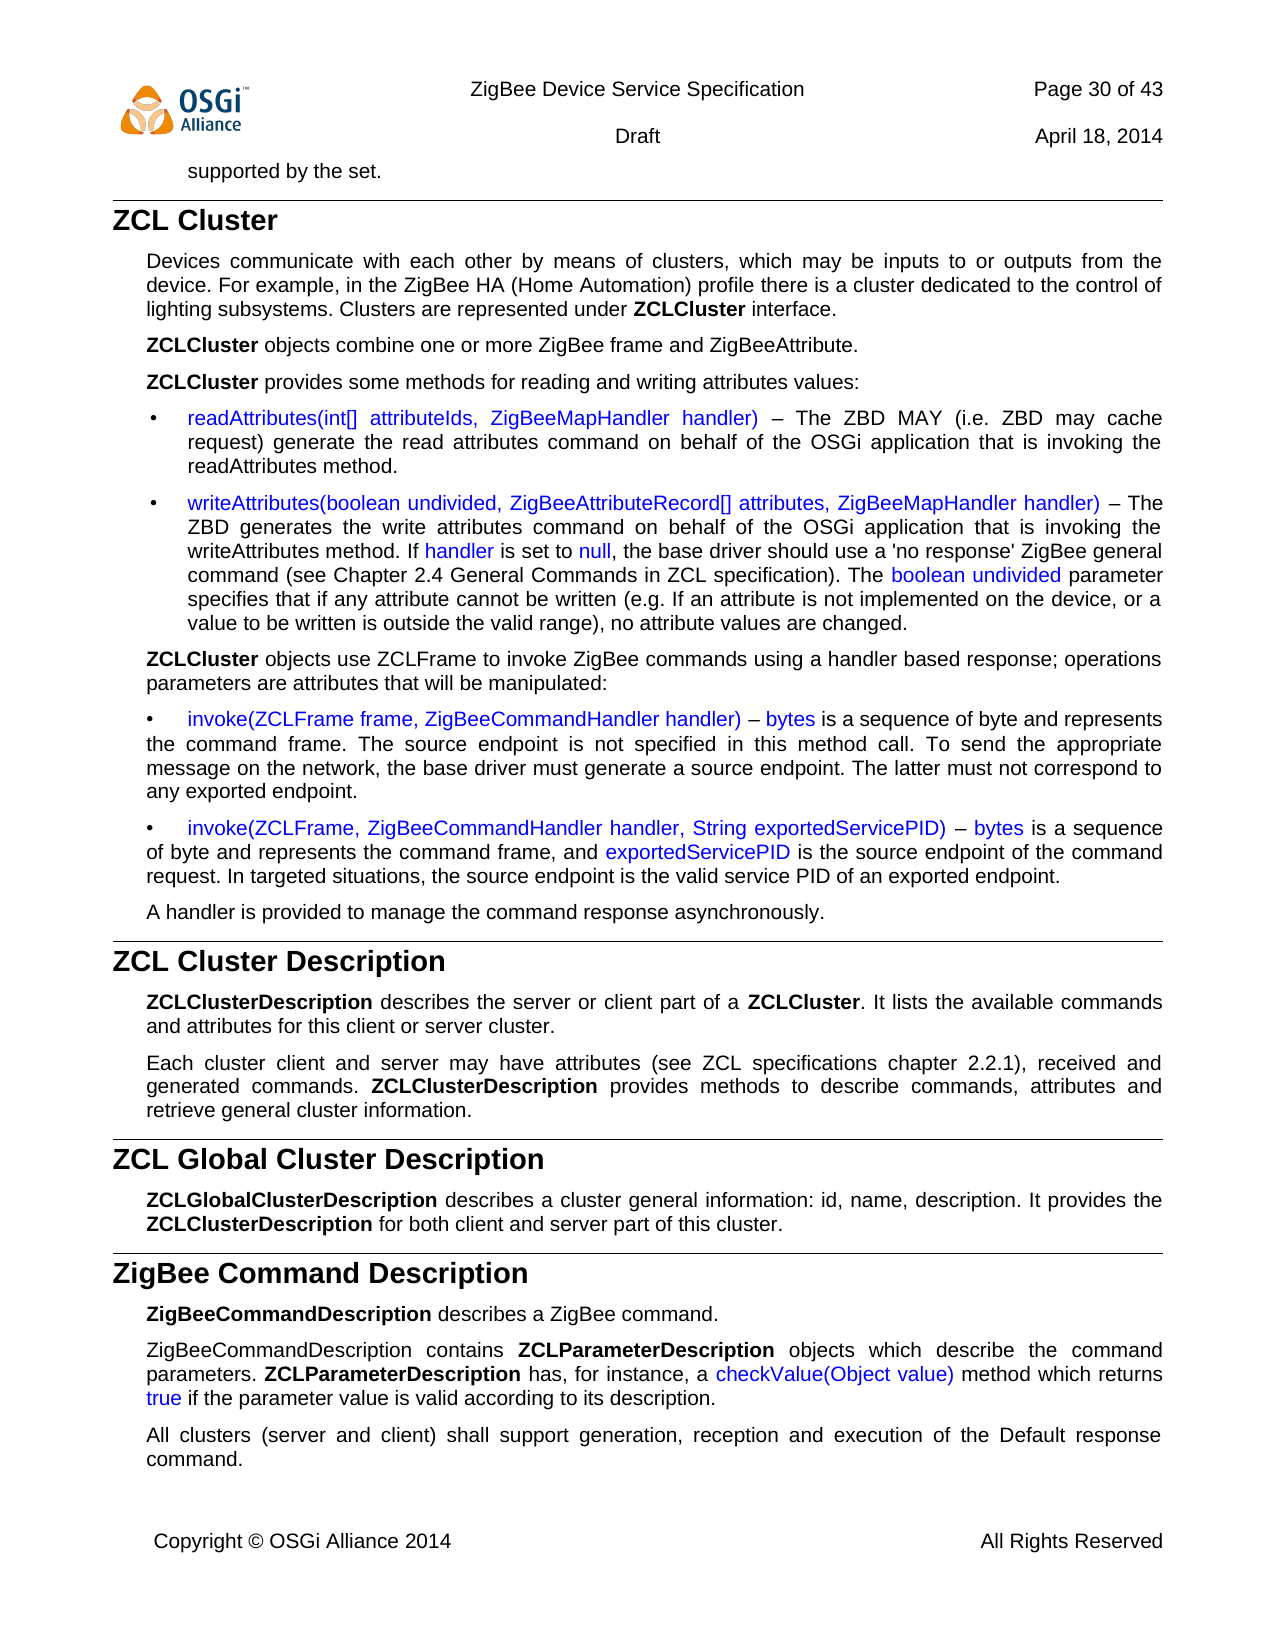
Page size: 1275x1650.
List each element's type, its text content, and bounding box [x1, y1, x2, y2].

subtitle ZCL Cluster [112, 201, 1163, 236]
text ZCLCluster provides some methods for reading and writing attributes values: [146, 369, 1163, 393]
list A handler is provided to manage the command response asynchronously. [146, 900, 1163, 924]
picture [113, 78, 257, 142]
list supported by the set. [150, 159, 1163, 183]
list writeAttributes(boolean undivided, ZigBeeAttributeRecord[] attributes, ZigBeeMapHandler handler) – The ZBD generates the write attributes command on behalf of the OSGi application that is invoking the writeAttributes method. If handler is set to null, the base driver should use a 'no response' ZigBee general command (see Chapter 2.4 General Commands in ZCL specification). The boolean undivided parameter specifies that if any attribute cannot be written (e.g. If an attribute is not implemented on the device, or a value to be written is outside the valid range), no attribute values are changed. [150, 491, 1163, 634]
text ZCLCluster objects use ZCLFrame to invoke ZigBee commands using a handler based response; operations parameters are attributes that will be manipulated: [146, 647, 1163, 695]
list invoke(ZCLFrame frame, ZigBeeCommandHandler handler) – bytes is a sequence of byte and represents the command frame. The source endpoint is not specified in this method call. To send the appropriate message on the network, the base driver must generate a source endpoint. The latter must not correspond to any exported endpoint. [146, 707, 1163, 803]
text ZCLGlobalClusterDescription describes a cluster general information: id, name, description. It provides the ZCLClusterDescription for both client and server part of this cluster. [146, 1188, 1163, 1236]
subtitle ZCL Cluster Description [112, 942, 1163, 977]
text ZCLClusterDescription describes the server or client part of a ZCLCluster. It lists the available commands and attributes for this client or server cluster. [146, 990, 1163, 1038]
text Devices communicate with each other by means of clusters, which may be inputs to or outputs from the device. For example, in the ZigBee HA (Home Automation) profile there is a cluster dedicated to the control of lighting subsystems. Clusters are represented under ZCLCluster interface. [146, 249, 1163, 321]
text ZigBeeCommandDescription describes a ZigBee command. [146, 1302, 1163, 1326]
text ZigBeeCommandDescription contains ZCLParameterDescription objects which describe the command parameters. ZCLParameterDescription has, for instance, a checkValue(Object value) method which returns true if the parameter value is valid according to its description. [146, 1338, 1163, 1410]
subtitle ZigBee Command Description [112, 1254, 1163, 1289]
text Each cluster client and server may have attributes (see ZCL specifications chapter 2.2.1), received and generated commands. ZCLClusterDescription provides methods to describe commands, attributes and retrieve general cluster information. [146, 1050, 1163, 1122]
list invoke(ZCLFrame, ZigBeeCommandHandler handler, String exportedServicePID) – bytes is a sequence of byte and represents the command frame, and exportedServicePID is the source endpoint of the command request. In targeted situations, the source endpoint is the valid service PID of an exported endpoint. [146, 816, 1163, 888]
text All clusters (server and client) shall support generation, reception and execution of the Default response command. [146, 1423, 1163, 1471]
subtitle ZCL Global Cluster Description [112, 1140, 1163, 1176]
text ZCLCluster objects combine one or more ZigBee frame and ZigBeeAttribute. [146, 333, 1163, 357]
list readAttributes(int[] attributeIds, ZigBeeMapHandler handler) – The ZBD MAY (i.e. ZBD may cache request) generate the read attributes command on behalf of the OSGi application that is invoking the readAttributes method. [150, 406, 1163, 478]
